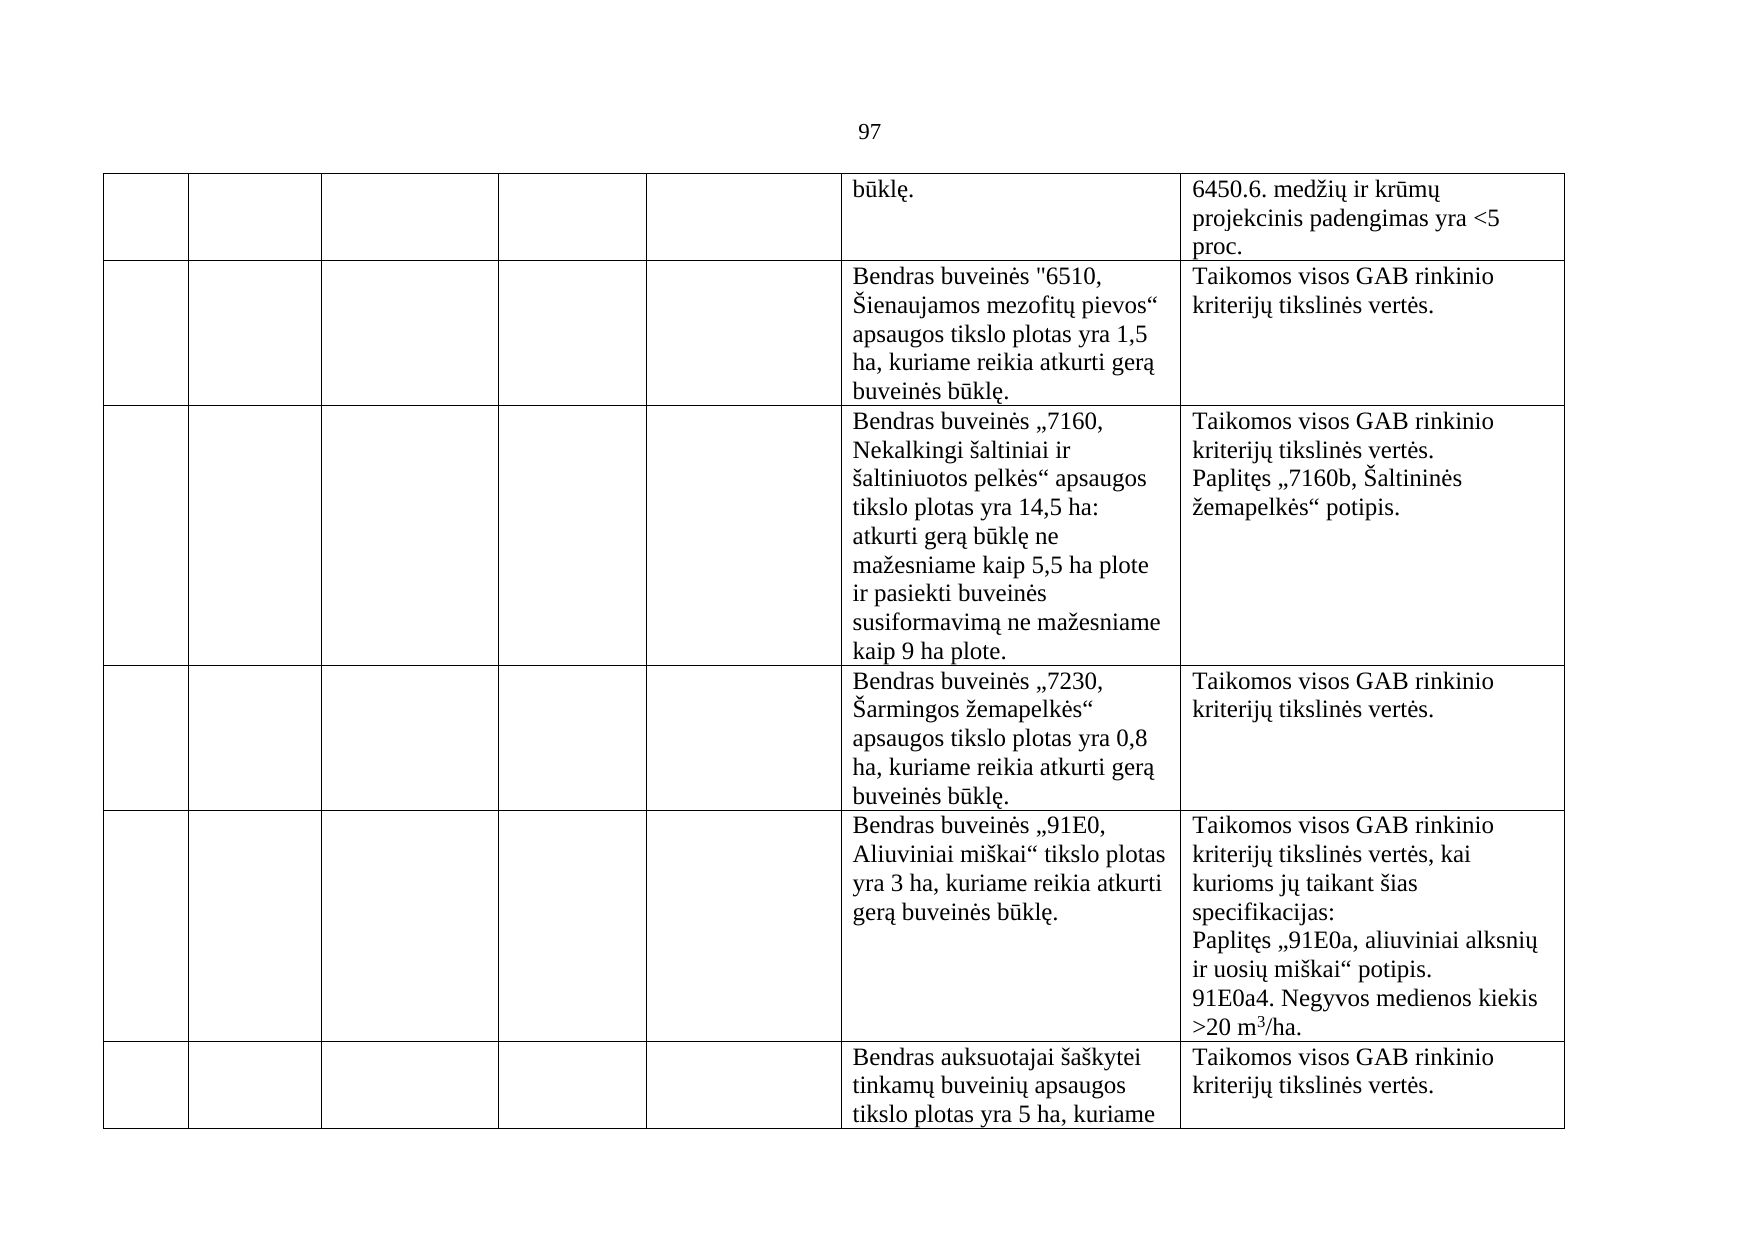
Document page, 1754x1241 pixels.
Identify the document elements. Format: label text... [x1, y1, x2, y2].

table_cell [322, 261, 498, 405]
table_cell [104, 811, 188, 1041]
table_cell [189, 1042, 321, 1128]
table_cell [189, 406, 321, 665]
table_cell Taikomos visos GAB rinkinio kriterijų tikslinės vertės. [1181, 666, 1564, 809]
table_cell [322, 811, 498, 1041]
table_cell Taikomos visos GAB rinkinio kriterijų tikslinės vertės, kai kurioms jų taikant šias specifikacijas: Paplitęs „91E0a, aliuviniai alksnių ir uosių miškai“ potipis. 91E0a4. Negyvos medienos kiekis >20 m3/ha. [1181, 811, 1564, 1041]
table_cell [647, 406, 841, 665]
table_cell [104, 666, 188, 809]
table_cell [647, 261, 841, 405]
table_cell Taikomos visos GAB rinkinio kriterijų tikslinės vertės. [1181, 261, 1564, 405]
table_cell Taikomos visos GAB rinkinio kriterijų tikslinės vertės. [1181, 1042, 1564, 1128]
table_cell [104, 406, 188, 665]
table_cell [189, 261, 321, 405]
table_cell [499, 406, 646, 665]
table_cell [647, 811, 841, 1041]
table_cell [104, 1042, 188, 1128]
table_cell būklę. [842, 174, 1180, 260]
table_cell Bendras buveinės „7230, Šarmingos žemapelkės“ apsaugos tikslo plotas yra 0,8 ha, kuriame reikia atkurti gerą buveinės būklę. [842, 666, 1180, 809]
table_cell Bendras buveinės „7160, Nekalkingi šaltiniai ir šaltiniuotos pelkės“ apsaugos tikslo plotas yra 14,5 ha: atkurti gerą būklę ne mažesniame kaip 5,5 ha plote ir pasiekti buveinės susiformavimą ne mažesniame kaip 9 ha plote. [842, 406, 1180, 665]
table_cell 6450.6. medžių ir krūmų projekcinis padengimas yra <5 proc. [1181, 174, 1564, 260]
table_cell [322, 1042, 498, 1128]
table_cell Bendras auksuotajai šaškytei tinkamų buveinių apsaugos tikslo plotas yra 5 ha, kuriame [842, 1042, 1180, 1128]
table_cell [499, 1042, 646, 1128]
table_cell [322, 174, 498, 260]
table_cell [322, 666, 498, 809]
table_cell [499, 666, 646, 809]
table_cell [189, 811, 321, 1041]
table_cell [189, 174, 321, 260]
table_cell [104, 174, 188, 260]
table_cell [647, 1042, 841, 1128]
table_cell Taikomos visos GAB rinkinio kriterijų tikslinės vertės. Paplitęs „7160b, Šaltininės žemapelkės“ potipis. [1181, 406, 1564, 665]
table_cell [499, 261, 646, 405]
table_cell [647, 174, 841, 260]
table_cell Bendras buveinės „91E0, Aliuviniai miškai“ tikslo plotas yra 3 ha, kuriame reikia atkurti gerą buveinės būklę. [842, 811, 1180, 1041]
table_cell Bendras buveinės "6510, Šienaujamos mezofitų pievos“ apsaugos tikslo plotas yra 1,5 ha, kuriame reikia atkurti gerą buveinės būklę. [842, 261, 1180, 405]
table_cell [647, 666, 841, 809]
table_cell [499, 811, 646, 1041]
table_cell [499, 174, 646, 260]
table_cell [322, 406, 498, 665]
table_cell [104, 261, 188, 405]
table_cell [189, 666, 321, 809]
